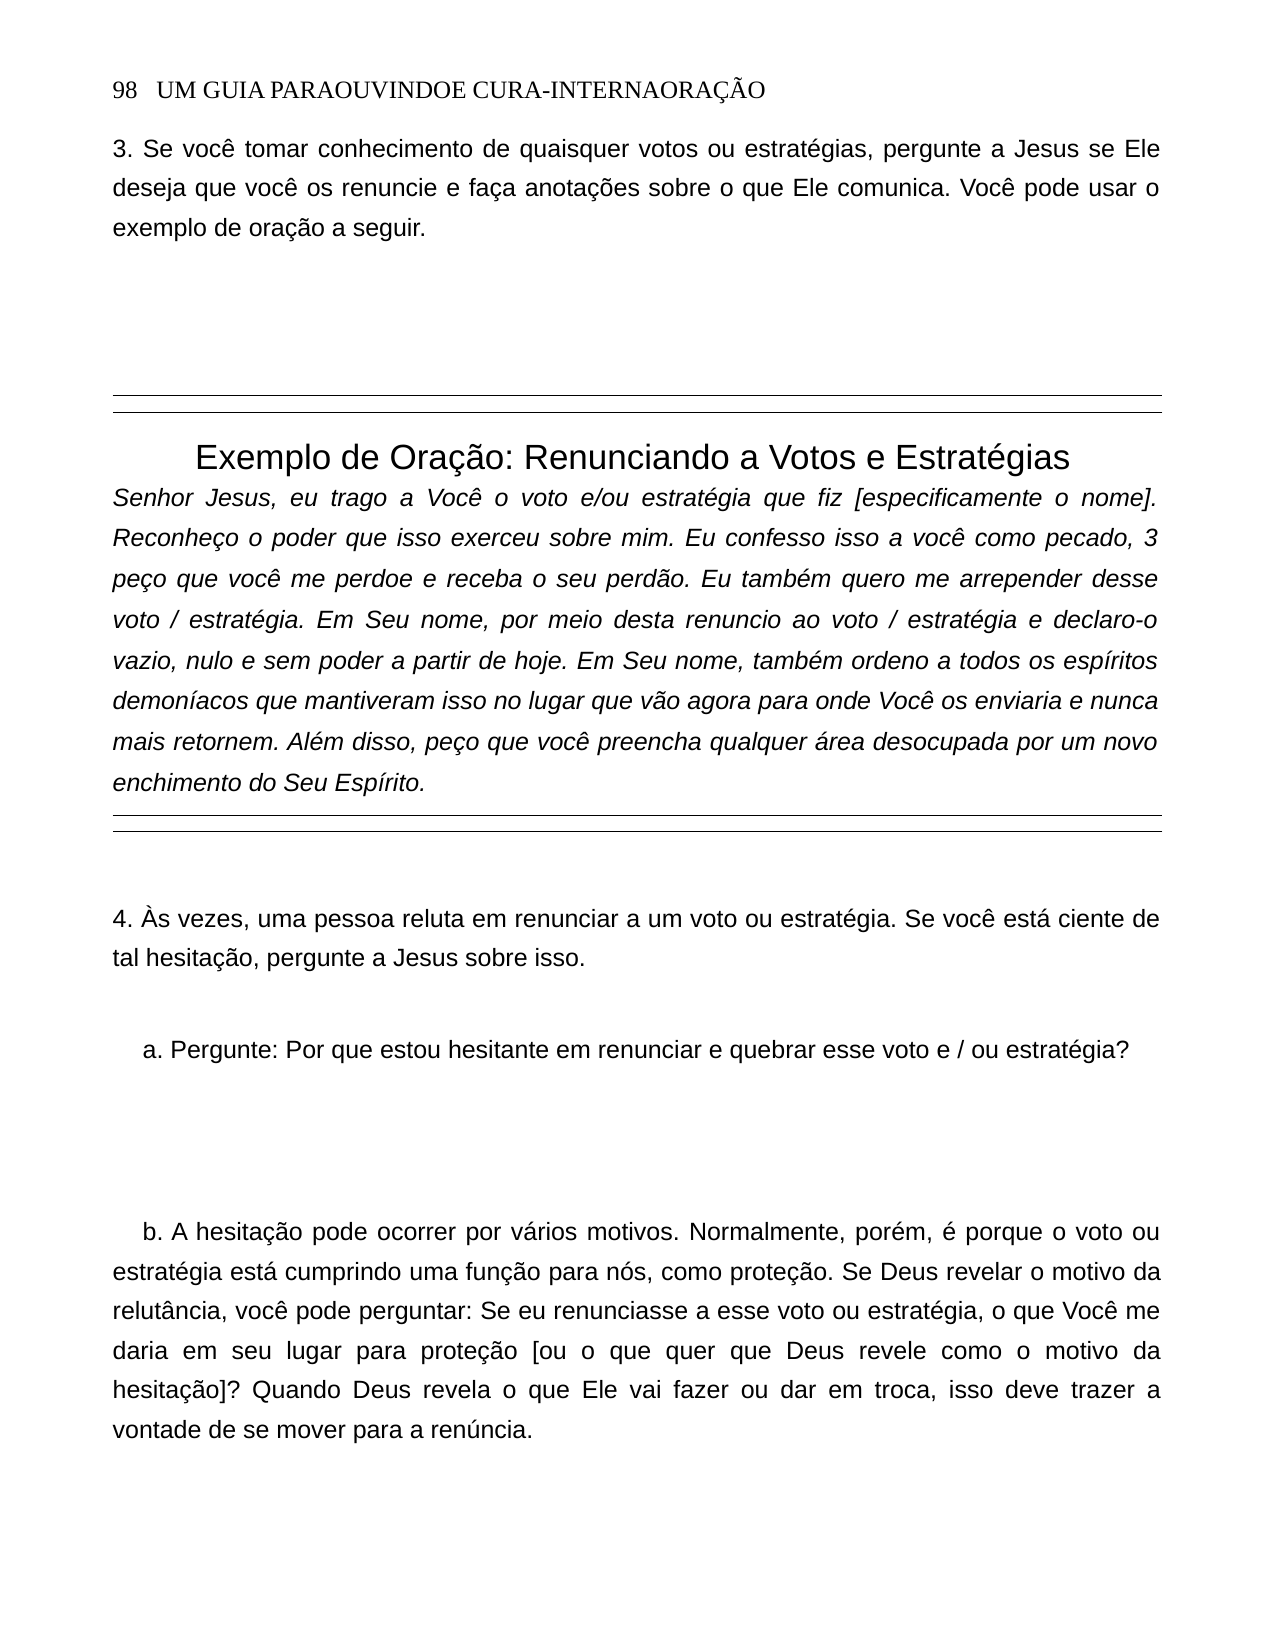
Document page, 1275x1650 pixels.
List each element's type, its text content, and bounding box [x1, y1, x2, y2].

text a. Pergunte: Por que estou hesitante em renunciar e quebrar esse voto e / ou estratégia? [112, 1034, 1162, 1063]
text Senhor Jesus, eu trago a Você o voto e/ou estratégia que fiz [especificamente o nome]. Reconheço o poder que isso exerceu sobre mim. Eu confesso isso a você como pecado, 3 peço que você me perdoe e receba o seu perdão. Eu também quero me arrepender desse voto / estratégia. Em Seu nome, por meio desta renuncio ao voto / estratégia e declaro-o vazio, nulo e sem poder a partir de hoje. Em Seu nome, também ordeno a todos os espíritos demoníacos que mantiveram isso no lugar que vão agora para onde Você os enviaria e nunca mais retornem. Além disso, peço que você preencha qualquer área desocupada por um novo enchimento do Seu Espírito. [112, 483, 1162, 797]
subtitle Exemplo de Oração: Renunciando a Votos e Estratégias [112, 436, 1162, 477]
text 4. Às vezes, uma pessoa reluta em renunciar a um voto ou estratégia. Se você está ciente de tal hesitação, pergunte a Jesus sobre isso. [112, 904, 1162, 972]
text 3. Se você tomar conhecimento de quaisquer votos ou estratégias, pergunte a Jesus se Ele deseja que você os renuncie e faça anotações sobre o que Ele comunica. Você pode usar o exemplo de oração a seguir. [112, 134, 1162, 242]
text b. A hesitação pode ocorrer por vários motivos. Normalmente, porém, é porque o voto ou estratégia está cumprindo uma função para nós, como proteção. Se Deus revelar o motivo da relutância, você pode perguntar: Se eu renunciasse a esse voto ou estratégia, o que Você me daria em seu lugar para proteção [ou o que quer que Deus revele como o motivo da hesitação]? Quando Deus revela o que Ele vai fazer ou dar em troca, isso deve trazer a vontade de se mover para a renúncia. [112, 1217, 1162, 1444]
